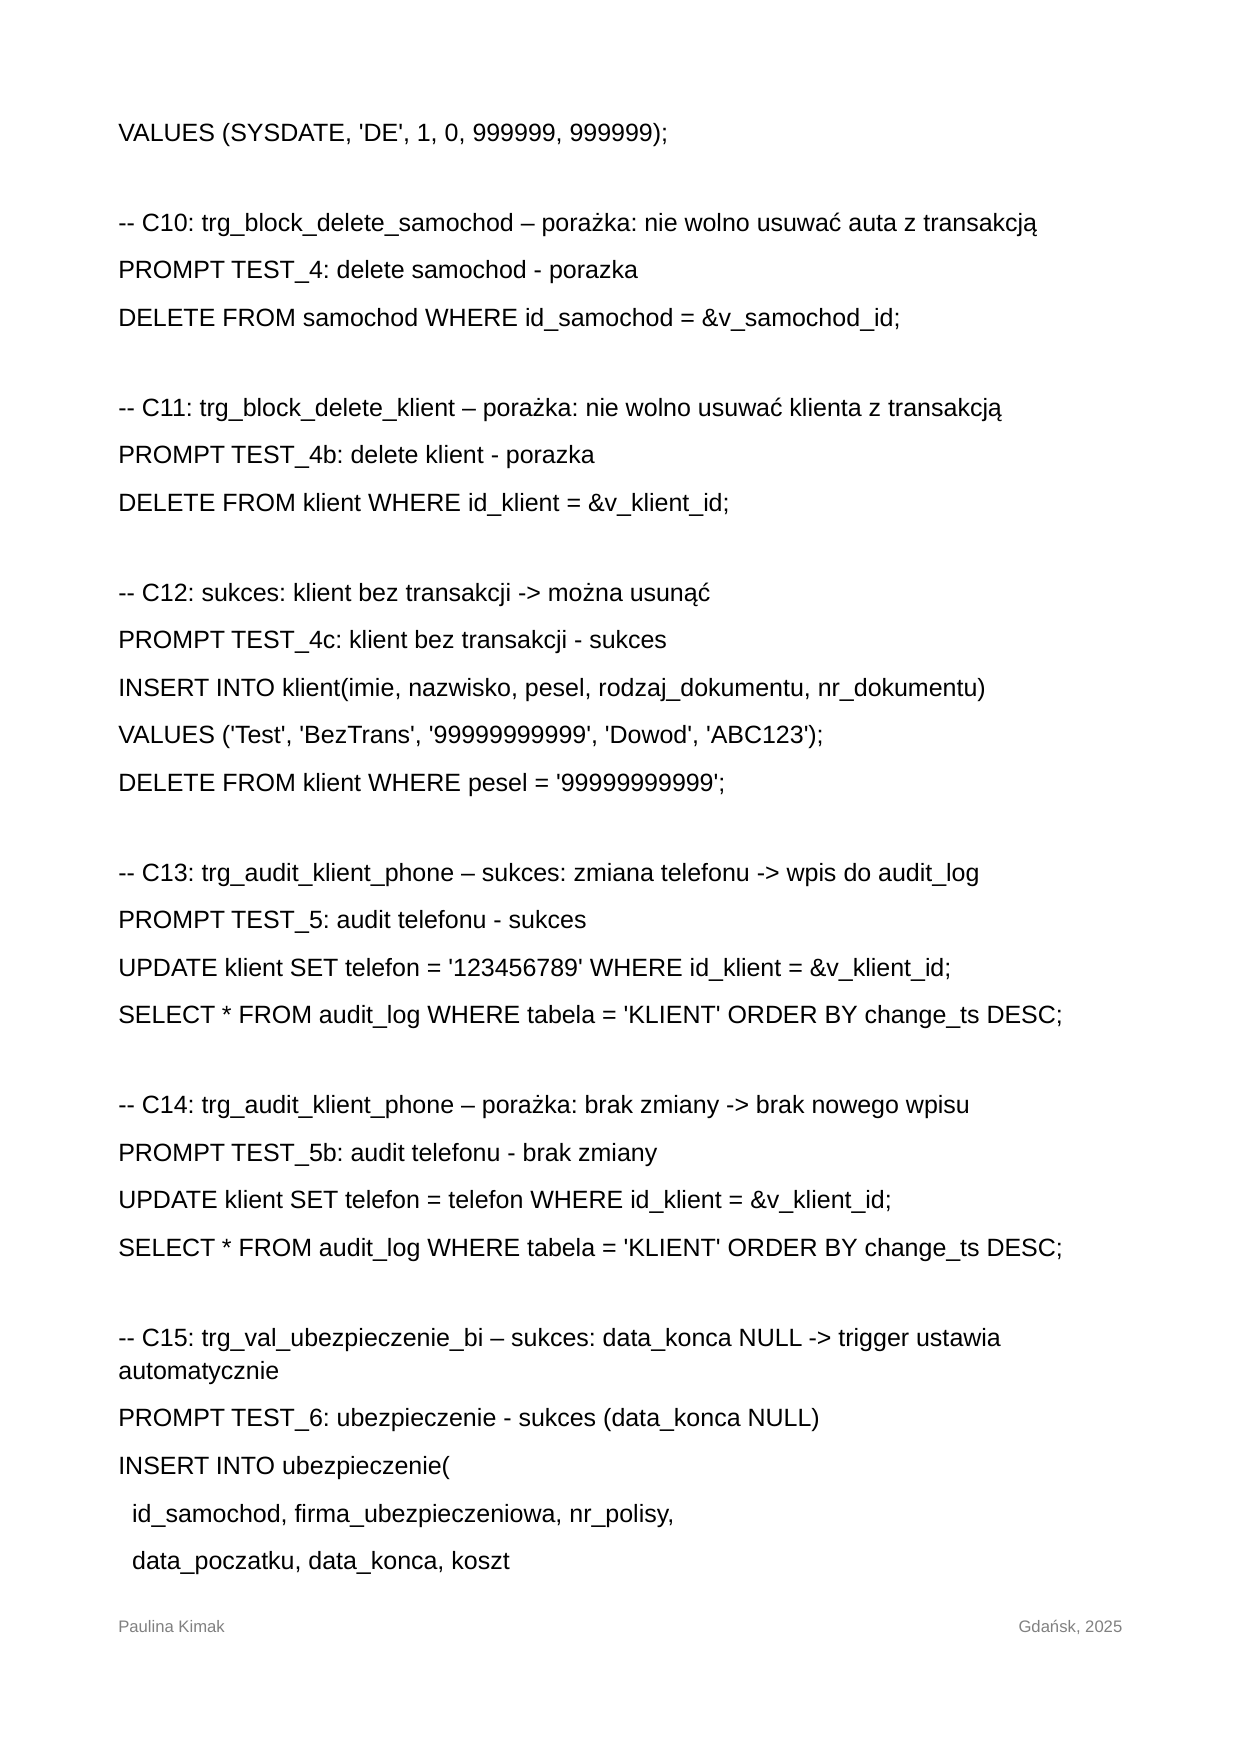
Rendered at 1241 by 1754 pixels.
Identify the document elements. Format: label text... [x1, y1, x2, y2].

text data_poczatku, data_konca, koszt [118, 1546, 1122, 1575]
text UPDATE klient SET telefon = '123456789' WHERE id_klient = &v_klient_id; [118, 953, 1122, 982]
text PROMPT TEST_4c: klient bez transakcji - sukces [118, 625, 1122, 654]
text PROMPT TEST_5: audit telefonu - sukces [118, 905, 1122, 934]
text -- C10: trg_block_delete_samochod – porażka: nie wolno usuwać auta z transakcją [118, 208, 1122, 237]
text DELETE FROM klient WHERE pesel = '99999999999'; [118, 768, 1122, 797]
text SELECT * FROM audit_log WHERE tabela = 'KLIENT' ORDER BY change_ts DESC; [118, 1233, 1122, 1262]
text PROMPT TEST_6: ubezpieczenie - sukces (data_konca NULL) [118, 1403, 1122, 1432]
text PROMPT TEST_5b: audit telefonu - brak zmiany [118, 1138, 1122, 1167]
text UPDATE klient SET telefon = telefon WHERE id_klient = &v_klient_id; [118, 1185, 1122, 1214]
text -- C12: sukces: klient bez transakcji -> można usunąć [118, 578, 1122, 606]
text SELECT * FROM audit_log WHERE tabela = 'KLIENT' ORDER BY change_ts DESC; [118, 1001, 1122, 1029]
text id_samochod, firma_ubezpieczeniowa, nr_polisy, [118, 1498, 1122, 1527]
text PROMPT TEST_4: delete samochod - porazka [118, 255, 1122, 284]
text INSERT INTO klient(imie, nazwisko, pesel, rodzaj_dokumentu, nr_dokumentu) [118, 673, 1122, 702]
text PROMPT TEST_4b: delete klient - porazka [118, 440, 1122, 469]
text DELETE FROM samochod WHERE id_samochod = &v_samochod_id; [118, 303, 1122, 332]
text -- C14: trg_audit_klient_phone – porażka: brak zmiany -> brak nowego wpisu [118, 1090, 1122, 1119]
text -- C13: trg_audit_klient_phone – sukces: zmiana telefonu -> wpis do audit_log [118, 858, 1122, 886]
text VALUES (SYSDATE, 'DE', 1, 0, 999999, 999999); [118, 118, 1122, 147]
text -- C15: trg_val_ubezpieczenie_bi – sukces: data_konca NULL -> trigger ustawia automatycznie [118, 1323, 1122, 1384]
text VALUES ('Test', 'BezTrans', '99999999999', 'Dowod', 'ABC123'); [118, 720, 1122, 749]
text DELETE FROM klient WHERE id_klient = &v_klient_id; [118, 488, 1122, 517]
text -- C11: trg_block_delete_klient – porażka: nie wolno usuwać klienta z transakcją [118, 393, 1122, 421]
text INSERT INTO ubezpieczenie( [118, 1451, 1122, 1480]
